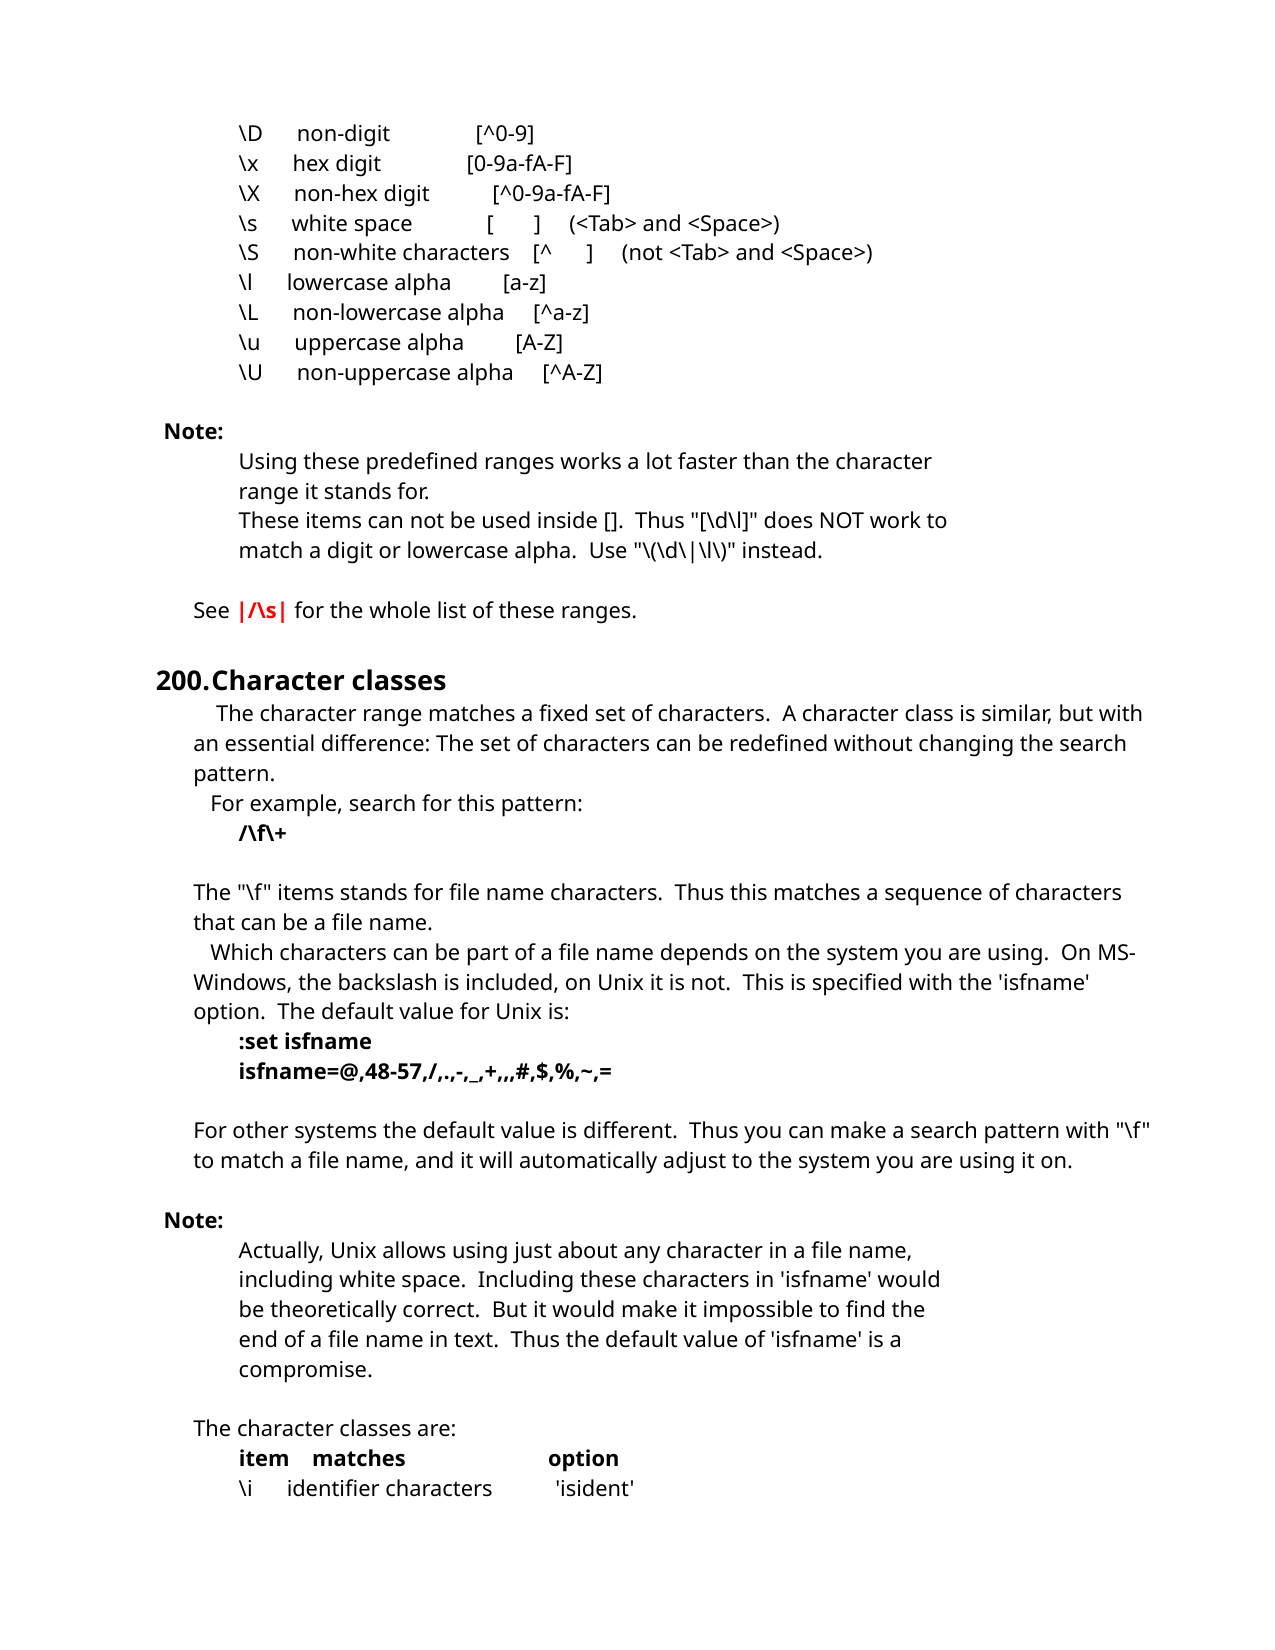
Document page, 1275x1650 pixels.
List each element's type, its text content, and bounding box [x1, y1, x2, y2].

list Note: [81, 1205, 1157, 1234]
list \X non-hex digit [^0-9a-fA-F] [156, 178, 1157, 207]
list Which characters can be part of a file name depends on the system you are using. On MS-Windows, the backslash is included, on Unix it is not. This is specified with the 'isfname' option. The default value for Unix is: [156, 937, 1157, 1026]
list :set isfname [156, 1026, 1157, 1056]
list compromise. [156, 1354, 1157, 1383]
list These items can not be used inside []. Thus "[\d\l]" does NOT work to [156, 505, 1157, 535]
list \x hex digit [0-9a-fA-F] [156, 148, 1157, 178]
list For example, search for this pattern: [156, 788, 1157, 817]
list Actually, Unix allows using just about any character in a file name, [156, 1234, 1157, 1264]
list isfname=@,48-57,/,.,-,_,+,,,#,$,%,~,= [156, 1056, 1157, 1086]
list \i identifier characters 'isident' [156, 1473, 1157, 1503]
list Using these predefined ranges works a lot faster than the character [156, 446, 1157, 476]
list /\f\+ [156, 817, 1157, 847]
list See |/\s| for the whole list of these ranges. [156, 595, 1157, 624]
list The character classes are: [156, 1413, 1157, 1443]
list The character range matches a fixed set of characters. A character class is similar, but with an essential difference: The set of characters can be redefined without changing the search pattern. [156, 698, 1157, 788]
list \S non-white characters [^ ] (not <Tab> and <Space>) [156, 237, 1157, 267]
list \u uppercase alpha [A-Z] [156, 327, 1157, 356]
list be theoretically correct. But it would make it impossible to find the [156, 1294, 1157, 1324]
list item matches option [156, 1443, 1157, 1473]
list For other systems the default value is different. Thus you can make a search pattern with "\f" to match a file name, and it will automatically adjust to the system you are using it on. [156, 1115, 1157, 1175]
list range it stands for. [156, 476, 1157, 505]
list match a digit or lowercase alpha. Use "\(\d\|\l\)" instead. [156, 535, 1157, 565]
list \s white space [ ] (<Tab> and <Space>) [156, 207, 1157, 237]
list Note: [81, 416, 1157, 446]
list \U non-uppercase alpha [^A-Z] [156, 356, 1157, 386]
list \l lowercase alpha [a-z] [156, 267, 1157, 297]
list \L non-lowercase alpha [^a-z] [156, 297, 1157, 327]
list The "\f" items stands for file name characters. Thus this matches a sequence of characters that can be a file name. [156, 877, 1157, 937]
list end of a file name in text. Thus the default value of 'isfname' is a [156, 1324, 1157, 1354]
list Character classes [156, 661, 1157, 698]
list \D non-digit [^0-9] [156, 118, 1157, 148]
list including white space. Including these characters in 'isfname' would [156, 1264, 1157, 1294]
